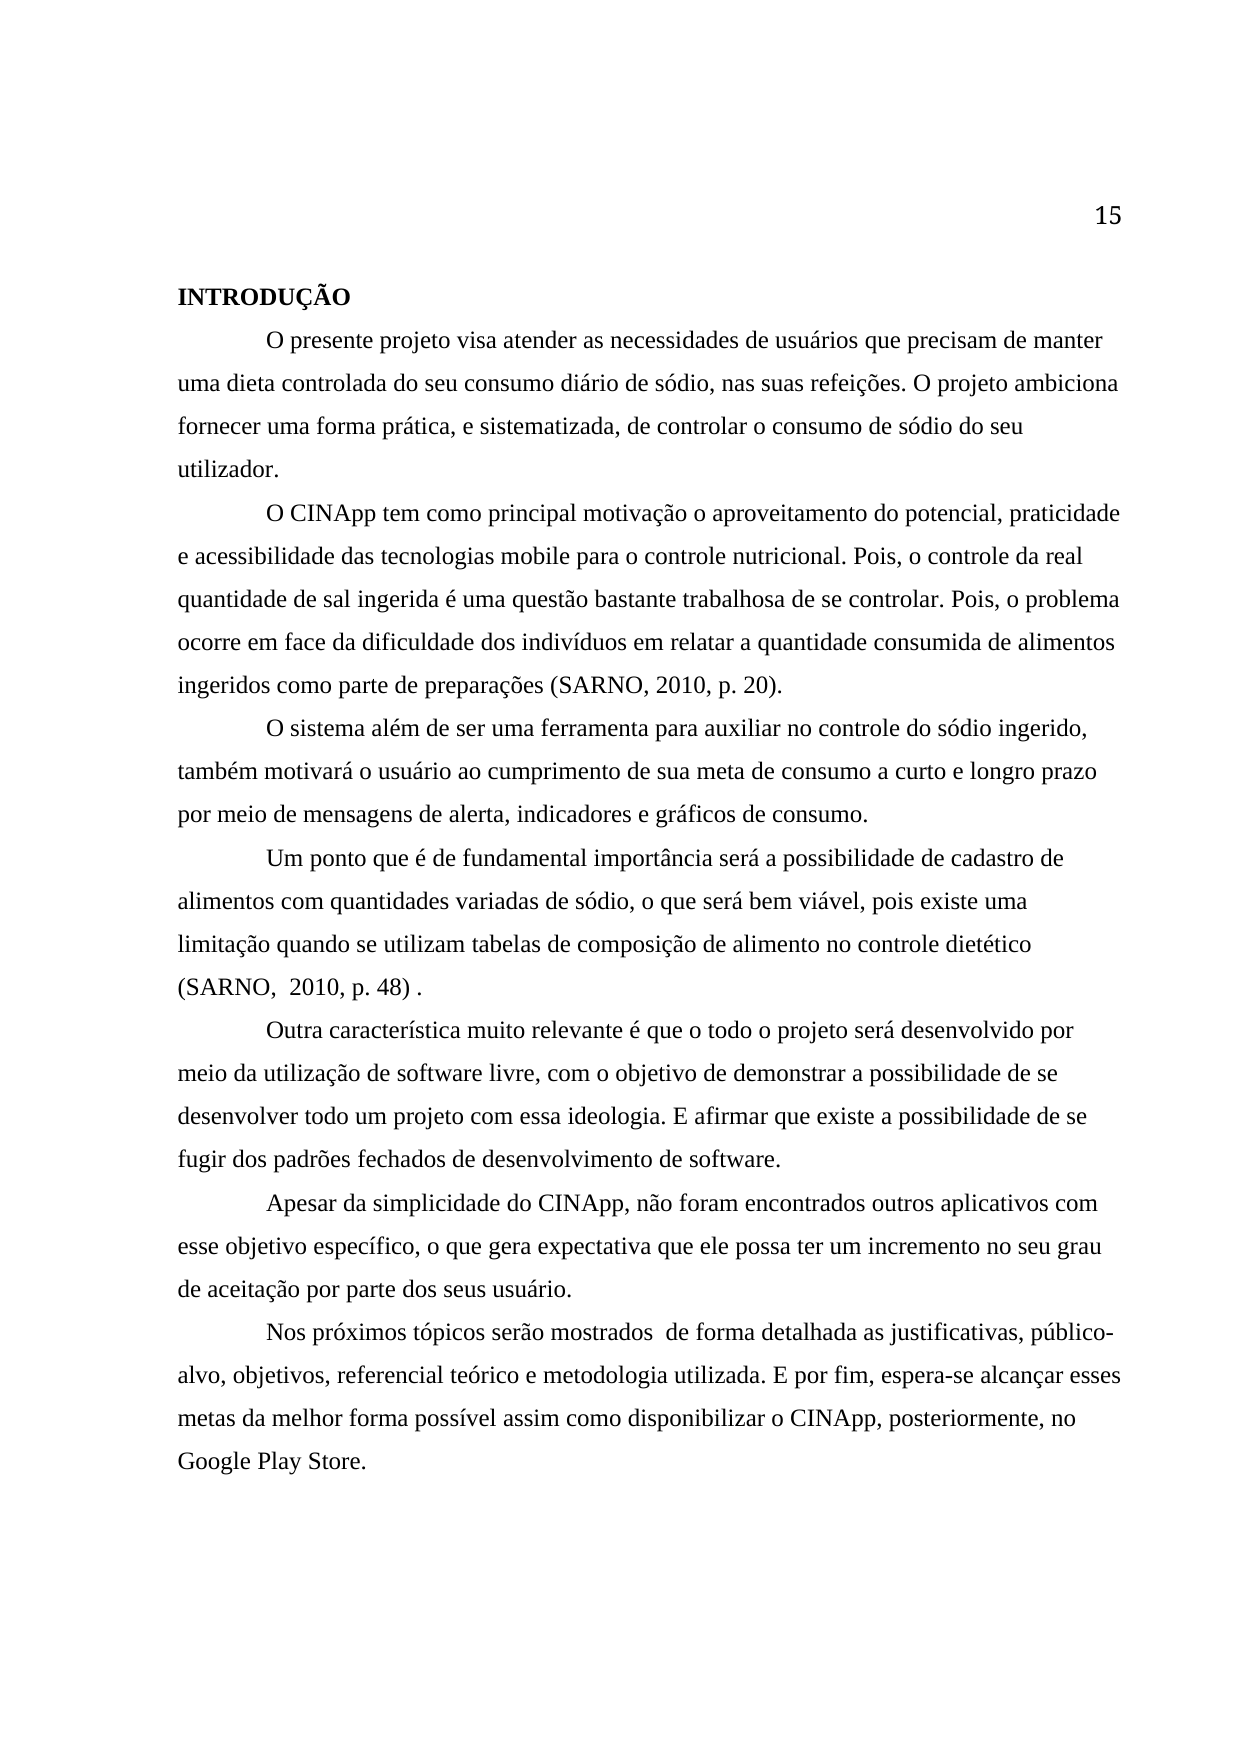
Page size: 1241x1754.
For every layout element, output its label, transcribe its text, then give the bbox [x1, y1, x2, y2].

text O CINApp tem como principal motivação o aproveitamento do potencial, praticidade e acessibilidade das tecnologias mobile para o controle nutricional. Pois, o controle da real quantidade de sal ingerida é uma questão bastante trabalhosa de se controlar. Pois, o problema ocorre em face da dificuldade dos indivíduos em relatar a quantidade consumida de alimentos ingeridos como parte de preparações (SARNO, 2010, p. 20). [177, 498, 1122, 699]
text Nos próximos tópicos serão mostrados de forma detalhada as justificativas, público-alvo, objetivos, referencial teórico e metodologia utilizada. E por fim, espera-se alcançar esses metas da melhor forma possível assim como disponibilizar o CINApp, posteriormente, no Google Play Store. [177, 1317, 1122, 1475]
text Um ponto que é de fundamental importância será a possibilidade de cadastro de alimentos com quantidades variadas de sódio, o que será bem viável, pois existe uma limitação quando se utilizam tabelas de composição de alimento no controle dietético (SARNO, 2010, p. 48) . [177, 843, 1122, 1001]
text Apesar da simplicidade do CINApp, não foram encontrados outros aplicativos com esse objetivo específico, o que gera expectativa que ele possa ter um incremento no seu grau de aceitação por parte dos seus usuário. [177, 1188, 1122, 1303]
text Outra característica muito relevante é que o todo o projeto será desenvolvido por meio da utilização de software livre, com o objetivo de demonstrar a possibilidade de se desenvolver todo um projeto com essa ideologia. E afirmar que existe a possibilidade de se fugir dos padrões fechados de desenvolvimento de software. [177, 1015, 1122, 1173]
text O sistema além de ser uma ferramenta para auxiliar no controle do sódio ingerido, também motivará o usuário ao cumprimento de sua meta de consumo a curto e longro prazo por meio de mensagens de alerta, indicadores e gráficos de consumo. [177, 713, 1122, 828]
text O presente projeto visa atender as necessidades de usuários que precisam de manter uma dieta controlada do seu consumo diário de sódio, nas suas refeições. O projeto ambiciona fornecer uma forma prática, e sistematizada, de controlar o consumo de sódio do seu utilizador. [177, 325, 1122, 483]
subtitle INTRODUÇÃO [177, 282, 1122, 311]
